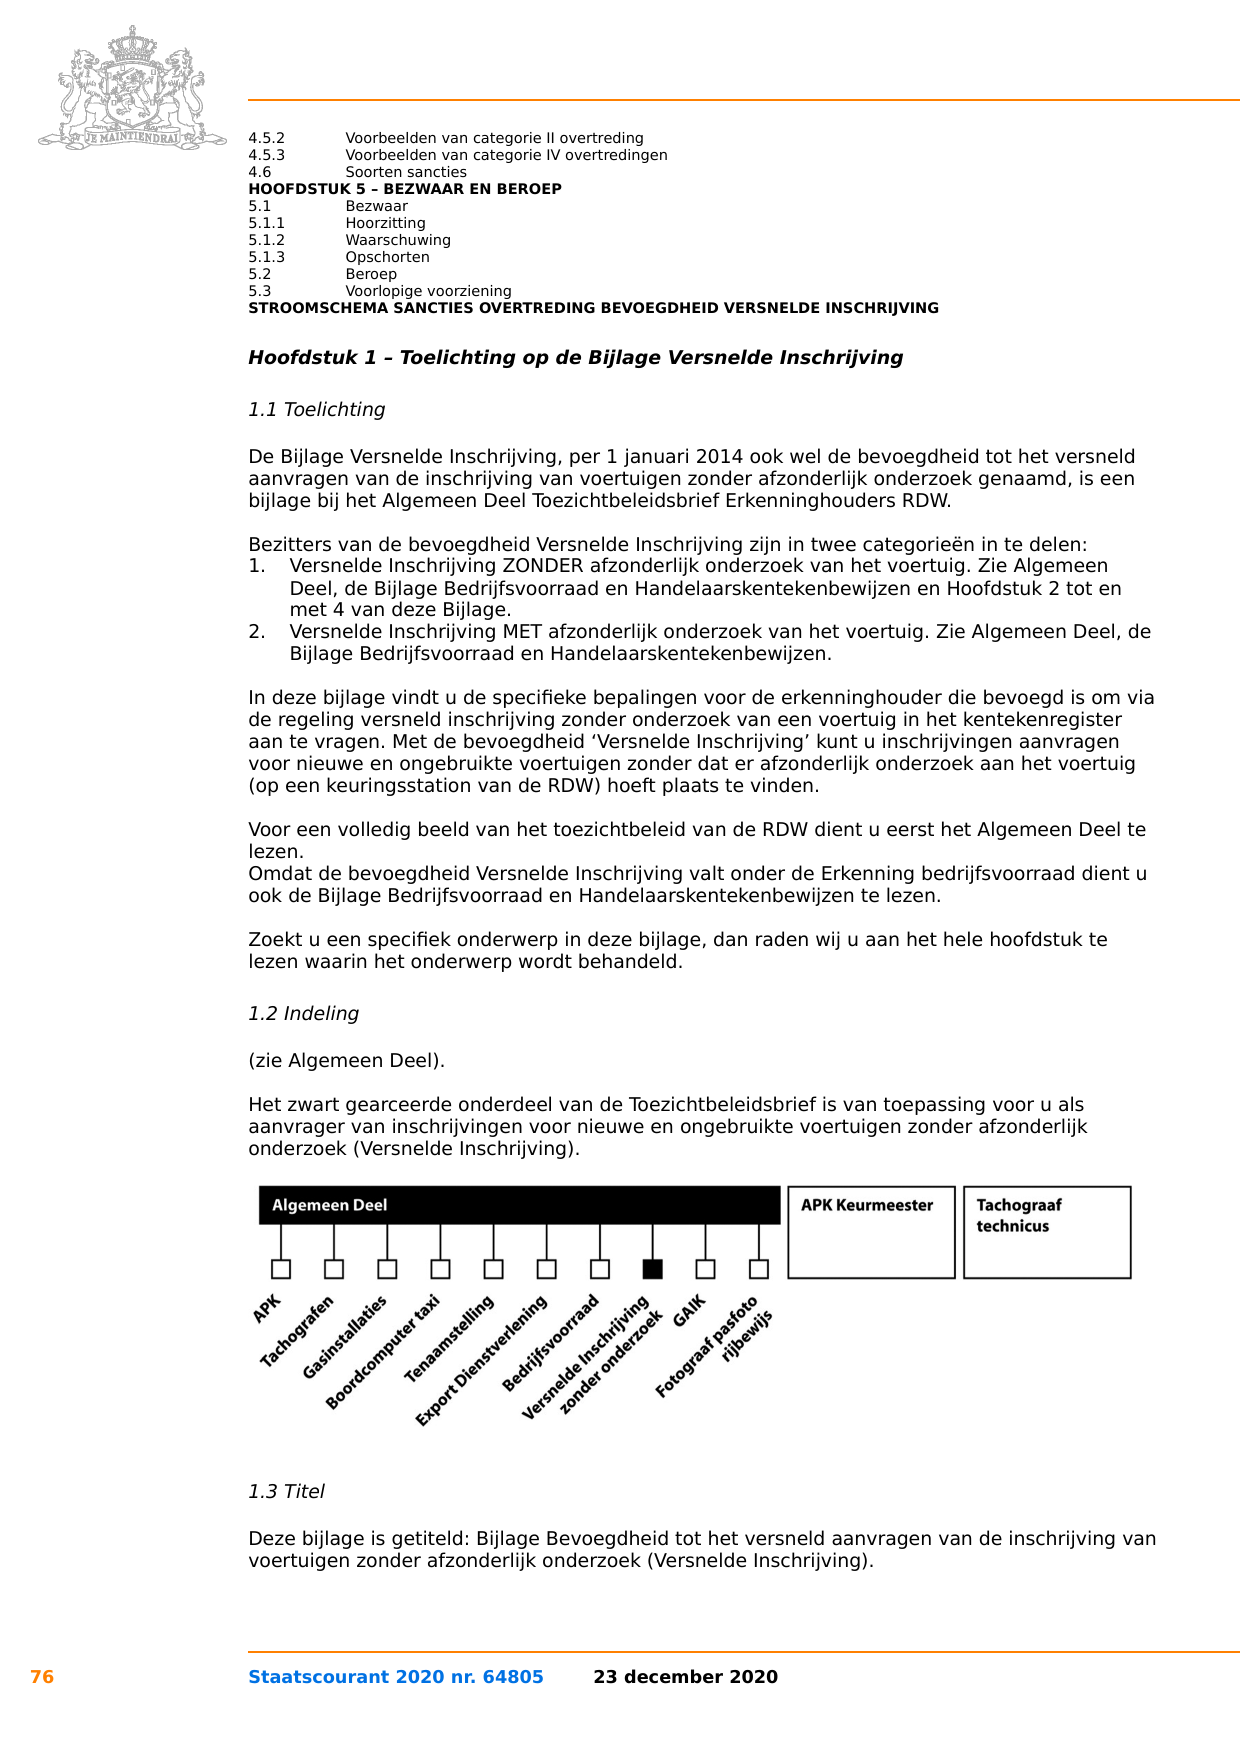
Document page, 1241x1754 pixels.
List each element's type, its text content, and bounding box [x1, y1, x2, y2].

text 2. Versnelde Inschrijving MET afzonderlijk onderzoek van het voertuig. Zie Algemeen Deel, de Bijlage Bedrijfsvoorraad en Handelaarskentekenbewijzen. [248, 621, 1163, 665]
table_cell Waarschuwing [340, 232, 1163, 249]
table_cell Voorbeelden van categorie IV overtredingen [340, 147, 1163, 164]
table_cell 4.5.2 [248, 130, 339, 147]
text In deze bijlage vindt u de specifieke bepalingen voor de erkenninghouder die bevoegd is om via de regeling versneld inschrijving zonder onderzoek van een voertuig in het kentekenregister aan te vragen. Met de bevoegdheid ‘Versnelde Inschrijving’ kunt u inschrijvingen aanvragen voor nieuwe en ongebruikte voertuigen zonder dat er afzonderlijk onderzoek aan het voertuig (op een keuringsstation van de RDW) hoeft plaats te vinden. [248, 687, 1163, 797]
table_cell 5.3 [248, 283, 339, 300]
table_cell 5.1 [248, 198, 339, 215]
table_cell 5.1.3 [248, 249, 339, 266]
table_cell 5.1.2 [248, 232, 339, 249]
text Deze bijlage is getiteld: Bijlage Bevoegdheid tot het versneld aanvragen van de inschrijving van voertuigen zonder afzonderlijk onderzoek (Versnelde Inschrijving). [248, 1528, 1163, 1572]
table_cell 4.5.3 [248, 147, 339, 164]
text De Bijlage Versnelde Inschrijving, per 1 januari 2014 ook wel de bevoegdheid tot het versneld aanvragen van de inschrijving van voertuigen zonder afzonderlijk onderzoek genaamd, is een bijlage bij het Algemeen Deel Toezichtbeleidsbrief Erkenninghouders RDW. [248, 446, 1163, 512]
text Het zwart gearceerde onderdeel van de Toezichtbeleidsbrief is van toepassing voor u als aanvrager van inschrijvingen voor nieuwe en ongebruikte voertuigen zonder afzonderlijk onderzoek (Versnelde Inschrijving). [248, 1093, 1163, 1159]
table_cell 5.1.1 [248, 215, 339, 232]
table_cell Voorlopige voorziening [340, 283, 1163, 300]
text Zoekt u een specifiek onderwerp in deze bijlage, dan raden wij u aan het hele hoofdstuk te lezen waarin het onderwerp wordt behandeld. [248, 929, 1163, 973]
text Bezitters van de bevoegdheid Versnelde Inschrijving zijn in twee categorieën in te delen: [248, 533, 1163, 555]
table_cell 4.6 [248, 164, 339, 181]
subtitle 1.2 Indeling [248, 1003, 1163, 1025]
table_cell Bezwaar [340, 198, 1163, 215]
table_cell Soorten sancties [340, 164, 1163, 181]
subtitle Hoofdstuk 1 – Toelichting op de Bijlage Versnelde Inschrijving [248, 347, 1163, 369]
text Voor een volledig beeld van het toezichtbeleid van de RDW dient u eerst het Algemeen Deel te lezen. [248, 819, 1163, 863]
picture [38, 25, 227, 150]
table_cell 5.2 [248, 266, 339, 283]
table_cell Voorbeelden van categorie II overtreding [340, 130, 1163, 147]
text 1. Versnelde Inschrijving ZONDER afzonderlijk onderzoek van het voertuig. Zie Algemeen Deel, de Bijlage Bedrijfsvoorraad en Handelaarskentekenbewijzen en Hoofdstuk 2 tot en met 4 van deze Bijlage. [248, 555, 1163, 621]
table_cell Beroep [340, 266, 1163, 283]
picture [248, 1181, 1134, 1430]
subtitle 1.1 Toelichting [248, 399, 1163, 421]
table_cell Hoorzitting [340, 215, 1163, 232]
text Omdat de bevoegdheid Versnelde Inschrijving valt onder de Erkenning bedrijfsvoorraad dient u ook de Bijlage Bedrijfsvoorraad en Handelaarskentekenbewijzen te lezen. [248, 863, 1163, 907]
table_cell Opschorten [340, 249, 1163, 266]
table_cell HOOFDSTUK 5 – BEZWAAR EN BEROEP [248, 181, 1163, 198]
subtitle 1.3 Titel [248, 1481, 1163, 1503]
text (zie Algemeen Deel). [248, 1050, 1163, 1072]
table_cell STROOMSCHEMA SANCTIES OVERTREDING BEVOEGDHEID VERSNELDE INSCHRIJVING [248, 300, 1163, 317]
